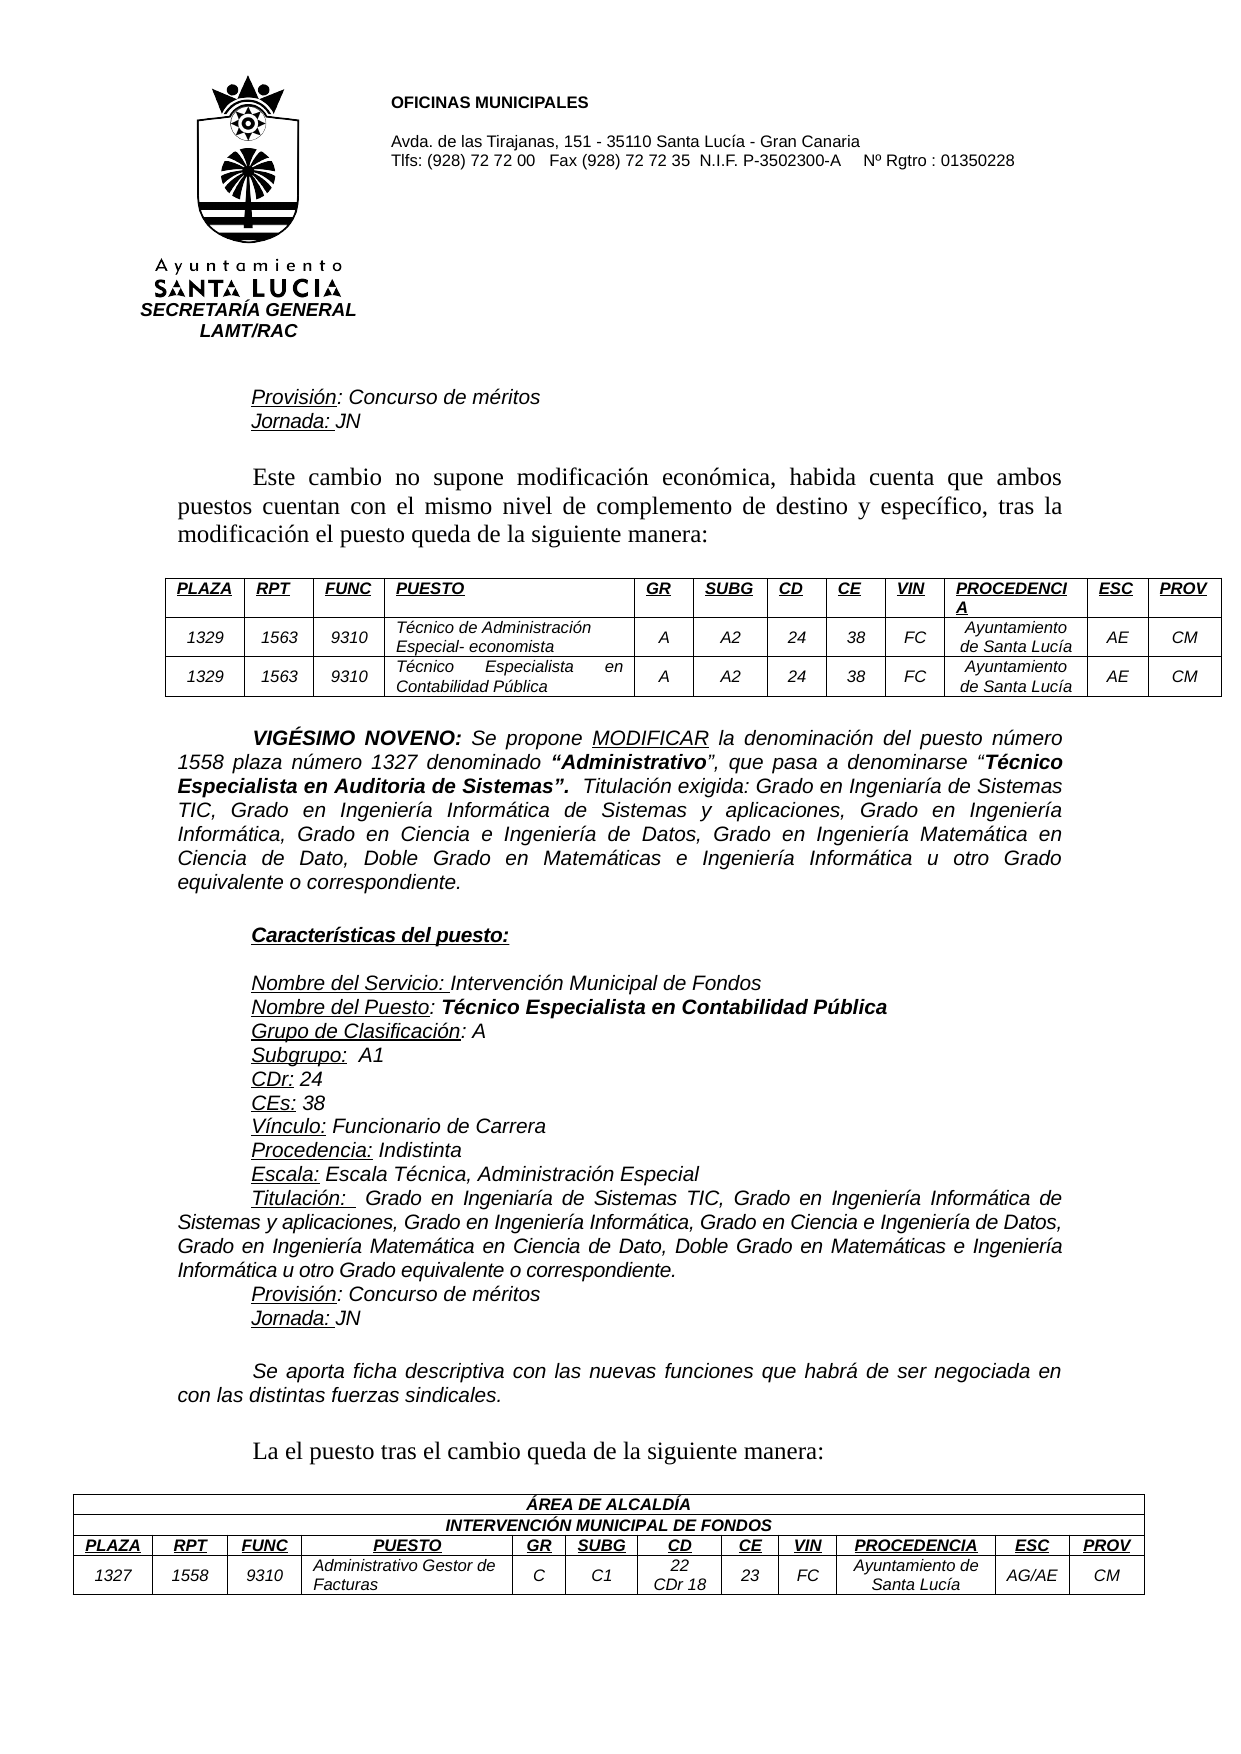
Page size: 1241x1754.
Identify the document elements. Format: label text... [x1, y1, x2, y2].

table_header FUNC [314, 579, 384, 617]
table_header PUESTO [385, 579, 634, 617]
table_cell AG/AE [996, 1556, 1069, 1594]
table_cell Ayuntamiento de Santa Lucía [945, 618, 1087, 656]
table_header GR [635, 579, 693, 617]
text Características del puesto: [177, 923, 1063, 947]
table_header PLAZA [166, 579, 244, 617]
table_cell ESC [996, 1536, 1069, 1555]
table_cell 9310 [228, 1556, 301, 1594]
table_cell 9310 [314, 657, 384, 696]
table_cell FC [886, 618, 944, 656]
text Provisión: Concurso de méritos [177, 1282, 1063, 1306]
table_cell PROCEDENCIA [837, 1536, 995, 1555]
text Se aporta ficha descriptiva con las nuevas funciones que habrá de ser negociada en con las distintas fuerzas sindicales. [177, 1359, 1063, 1407]
text Grupo de Clasificación: A [177, 1018, 1063, 1042]
table_cell 1563 [245, 618, 313, 656]
table_header ÁREA DE ALCALDÍA [74, 1495, 1144, 1514]
table_cell C1 [566, 1556, 637, 1594]
table_cell 22 CDr 18 [638, 1556, 721, 1594]
table_header CD [768, 579, 826, 617]
text Vínculo: Funcionario de Carrera [177, 1114, 1063, 1138]
table_header SUBG [694, 579, 767, 617]
table_cell Técnico Especialista en Contabilidad Pública [385, 657, 634, 696]
text Nombre del Puesto: Técnico Especialista en Contabilidad Pública [177, 994, 1063, 1018]
table_cell Técnico de Administración Especial- economista [385, 618, 634, 656]
text Este cambio no supone modificación económica, habida cuenta que ambos puestos cuentan con el mismo nivel de complemento de destino y específico, tras la modificación el puesto queda de la siguiente manera: [177, 462, 1063, 548]
table_cell 9310 [314, 618, 384, 656]
table_cell A2 [694, 657, 767, 696]
table_cell INTERVENCIÓN MUNICIPAL DE FONDOS [74, 1515, 1144, 1534]
table_cell SUBG [566, 1536, 637, 1555]
table_cell 38 [827, 657, 885, 696]
table_header VIN [886, 579, 944, 617]
table_cell Administrativo Gestor de Facturas [302, 1556, 512, 1594]
table_cell A [635, 657, 693, 696]
text Subgrupo: A1 [177, 1042, 1063, 1066]
table_cell AE [1088, 618, 1148, 656]
table_cell 23 [722, 1556, 778, 1594]
table_cell FUNC [228, 1536, 301, 1555]
table_cell A2 [694, 618, 767, 656]
table_cell 24 [768, 618, 826, 656]
table_cell FC [886, 657, 944, 696]
text Provisión: Concurso de méritos [177, 385, 1063, 409]
table_cell RPT [153, 1536, 227, 1555]
table_cell CD [638, 1536, 721, 1555]
table_cell PROV [1070, 1536, 1144, 1555]
table_cell 1563 [245, 657, 313, 696]
table_cell Ayuntamiento de Santa Lucía [945, 657, 1087, 696]
text Escala: Escala Técnica, Administración Especial [177, 1162, 1063, 1186]
table_cell 24 [768, 657, 826, 696]
text Procedencia: Indistinta [177, 1138, 1063, 1162]
text Titulación: Grado en Ingeniaría de Sistemas TIC, Grado en Ingeniería Informática de Sistemas y aplicaciones, Grado en Ingeniería Informática, Grado en Ciencia e Ingeniería de Datos, Grado en Ingeniería Matemática en Ciencia de Dato, Doble Grado en Matemáticas e Ingeniería Informática u otro Grado equivalente o correspondiente. [177, 1186, 1063, 1282]
text VIGÉSIMO NOVENO: Se propone MODIFICAR la denominación del puesto número 1558 plaza número 1327 denominado “Administrativo”, que pasa a denominarse “Técnico Especialista en Auditoria de Sistemas”. Titulación exigida: Grado en Ingeniaría de Sistemas TIC, Grado en Ingeniería Informática de Sistemas y aplicaciones, Grado en Ingeniería Informática, Grado en Ciencia e Ingeniería de Datos, Grado en Ingeniería Matemática en Ciencia de Dato, Doble Grado en Matemáticas e Ingeniería Informática u otro Grado equivalente o correspondiente. [177, 726, 1063, 893]
table_cell 1329 [166, 657, 244, 696]
table_cell CM [1149, 618, 1221, 656]
text CEs: 38 [177, 1090, 1063, 1114]
table_cell CM [1070, 1556, 1144, 1594]
table_cell CM [1149, 657, 1221, 696]
table_cell 1327 [74, 1556, 152, 1594]
table_cell VIN [779, 1536, 836, 1555]
table_cell CE [722, 1536, 778, 1555]
table_header PROCEDENCIA [945, 579, 1087, 617]
table_cell 38 [827, 618, 885, 656]
table_cell PUESTO [302, 1536, 512, 1555]
text Jornada: JN [177, 409, 1063, 433]
table_cell A [635, 618, 693, 656]
table_cell FC [779, 1556, 836, 1594]
text Jornada: JN [177, 1306, 1063, 1330]
table_cell PLAZA [74, 1536, 152, 1555]
table_header PROV [1149, 579, 1221, 617]
table_cell AE [1088, 657, 1148, 696]
table_cell 1329 [166, 618, 244, 656]
table_cell 1558 [153, 1556, 227, 1594]
table_cell C [513, 1556, 565, 1594]
text CDr: 24 [177, 1066, 1063, 1090]
text La el puesto tras el cambio queda de la siguiente manera: [177, 1436, 1063, 1465]
table_cell GR [513, 1536, 565, 1555]
table_cell Ayuntamiento de Santa Lucía [837, 1556, 995, 1594]
text Nombre del Servicio: Intervención Municipal de Fondos [177, 971, 1063, 994]
table_header CE [827, 579, 885, 617]
table_header ESC [1088, 579, 1148, 617]
table_header RPT [245, 579, 313, 617]
